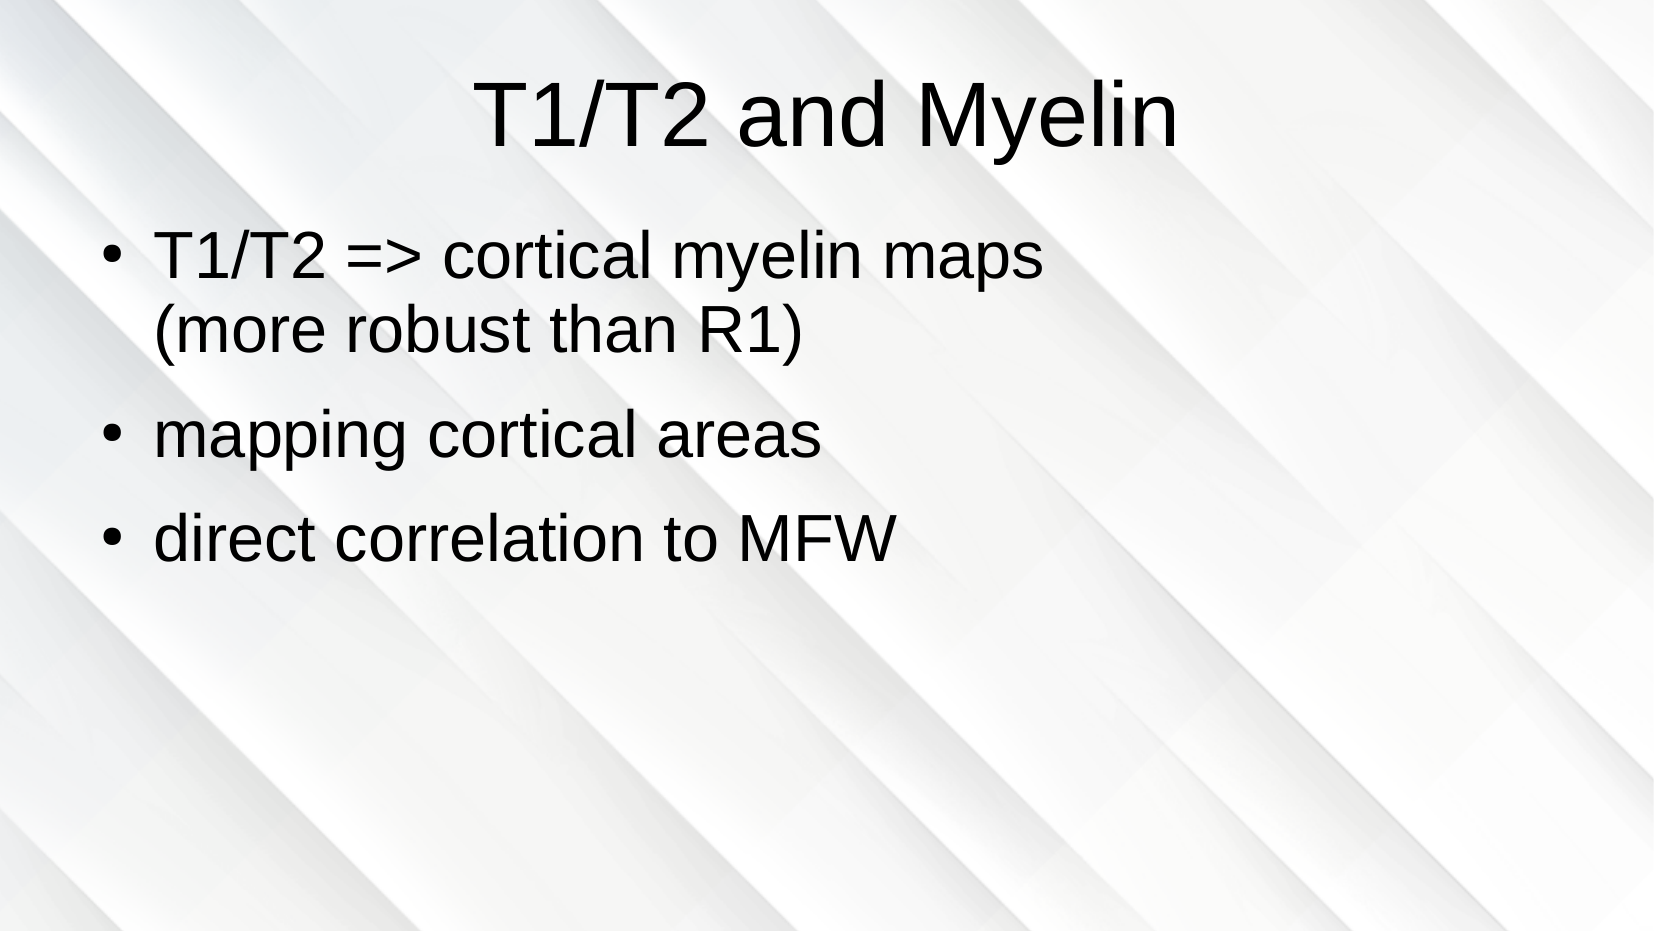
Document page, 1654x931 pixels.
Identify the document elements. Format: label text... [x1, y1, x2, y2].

picture [0, 0, 1654, 931]
title T1/T2 and Myelin [82, 37, 1571, 193]
list T1/T2 => cortical myelin maps (more robust than R1) mapping cortical areas direct correlation to MFW [82, 217, 1571, 758]
